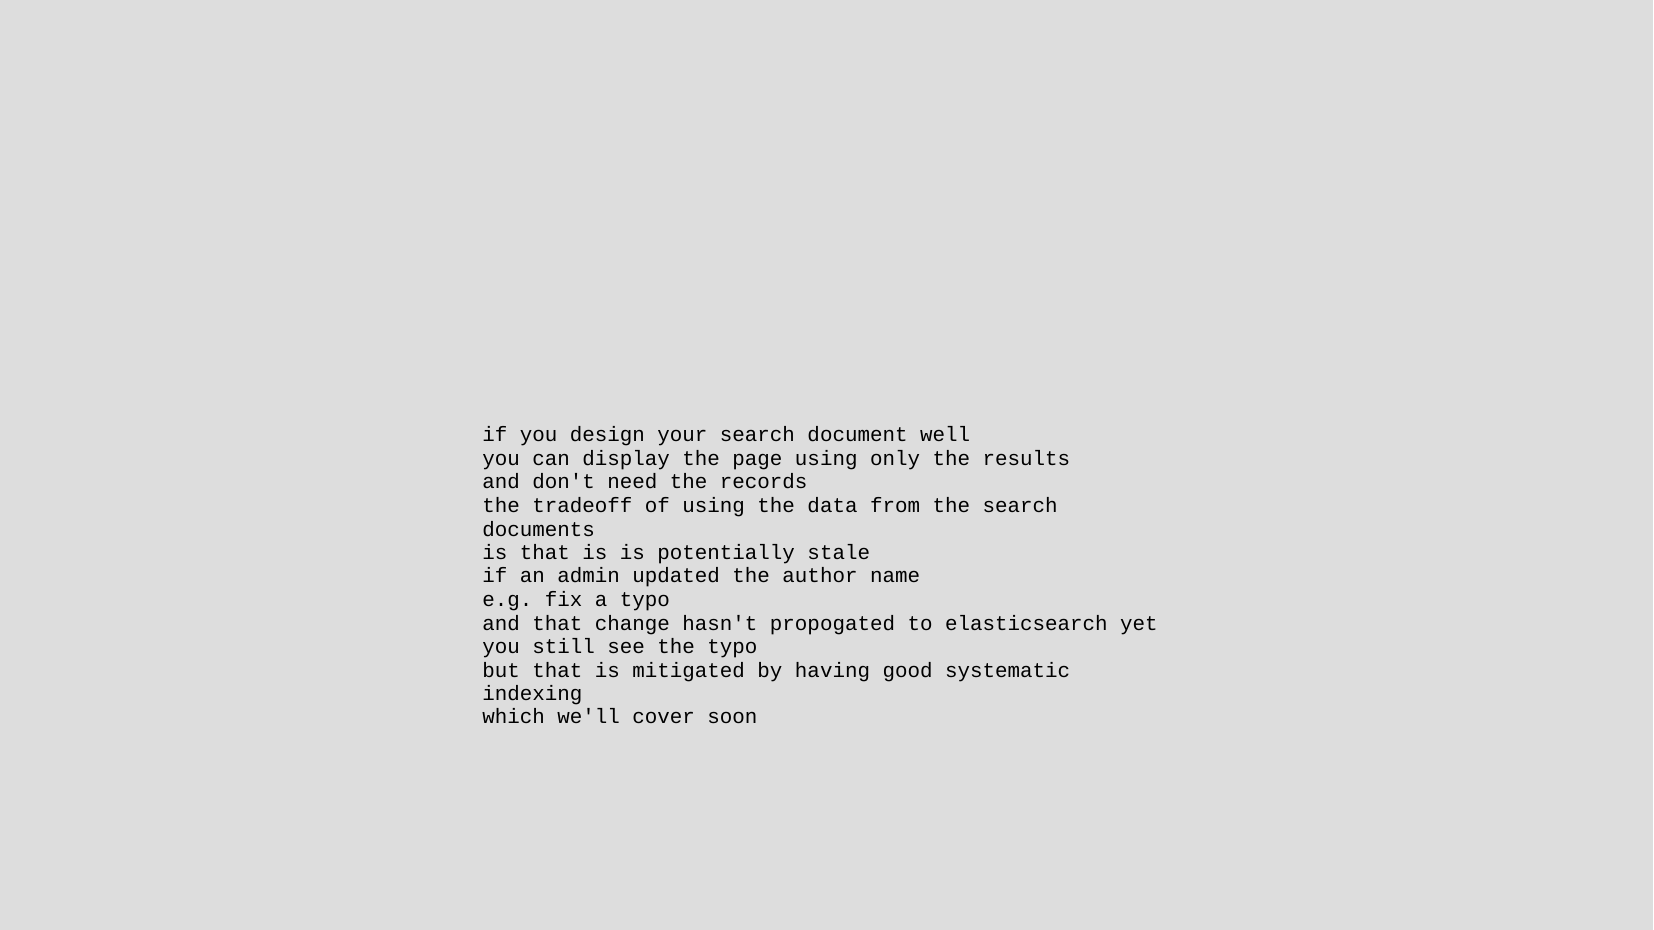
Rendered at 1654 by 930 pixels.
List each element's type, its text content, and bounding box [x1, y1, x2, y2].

text_box if you design your search document well you can display the page using only the results and don't need the records the tradeoff of using the data from the search documents is that is is potentially stale if an admin updated the author name e.g. fix a typo and that change hasn't propogated to elasticsearch yet you still see the typo but that is mitigated by having good systematic indexing which we'll cover soon [467, 417, 1197, 738]
